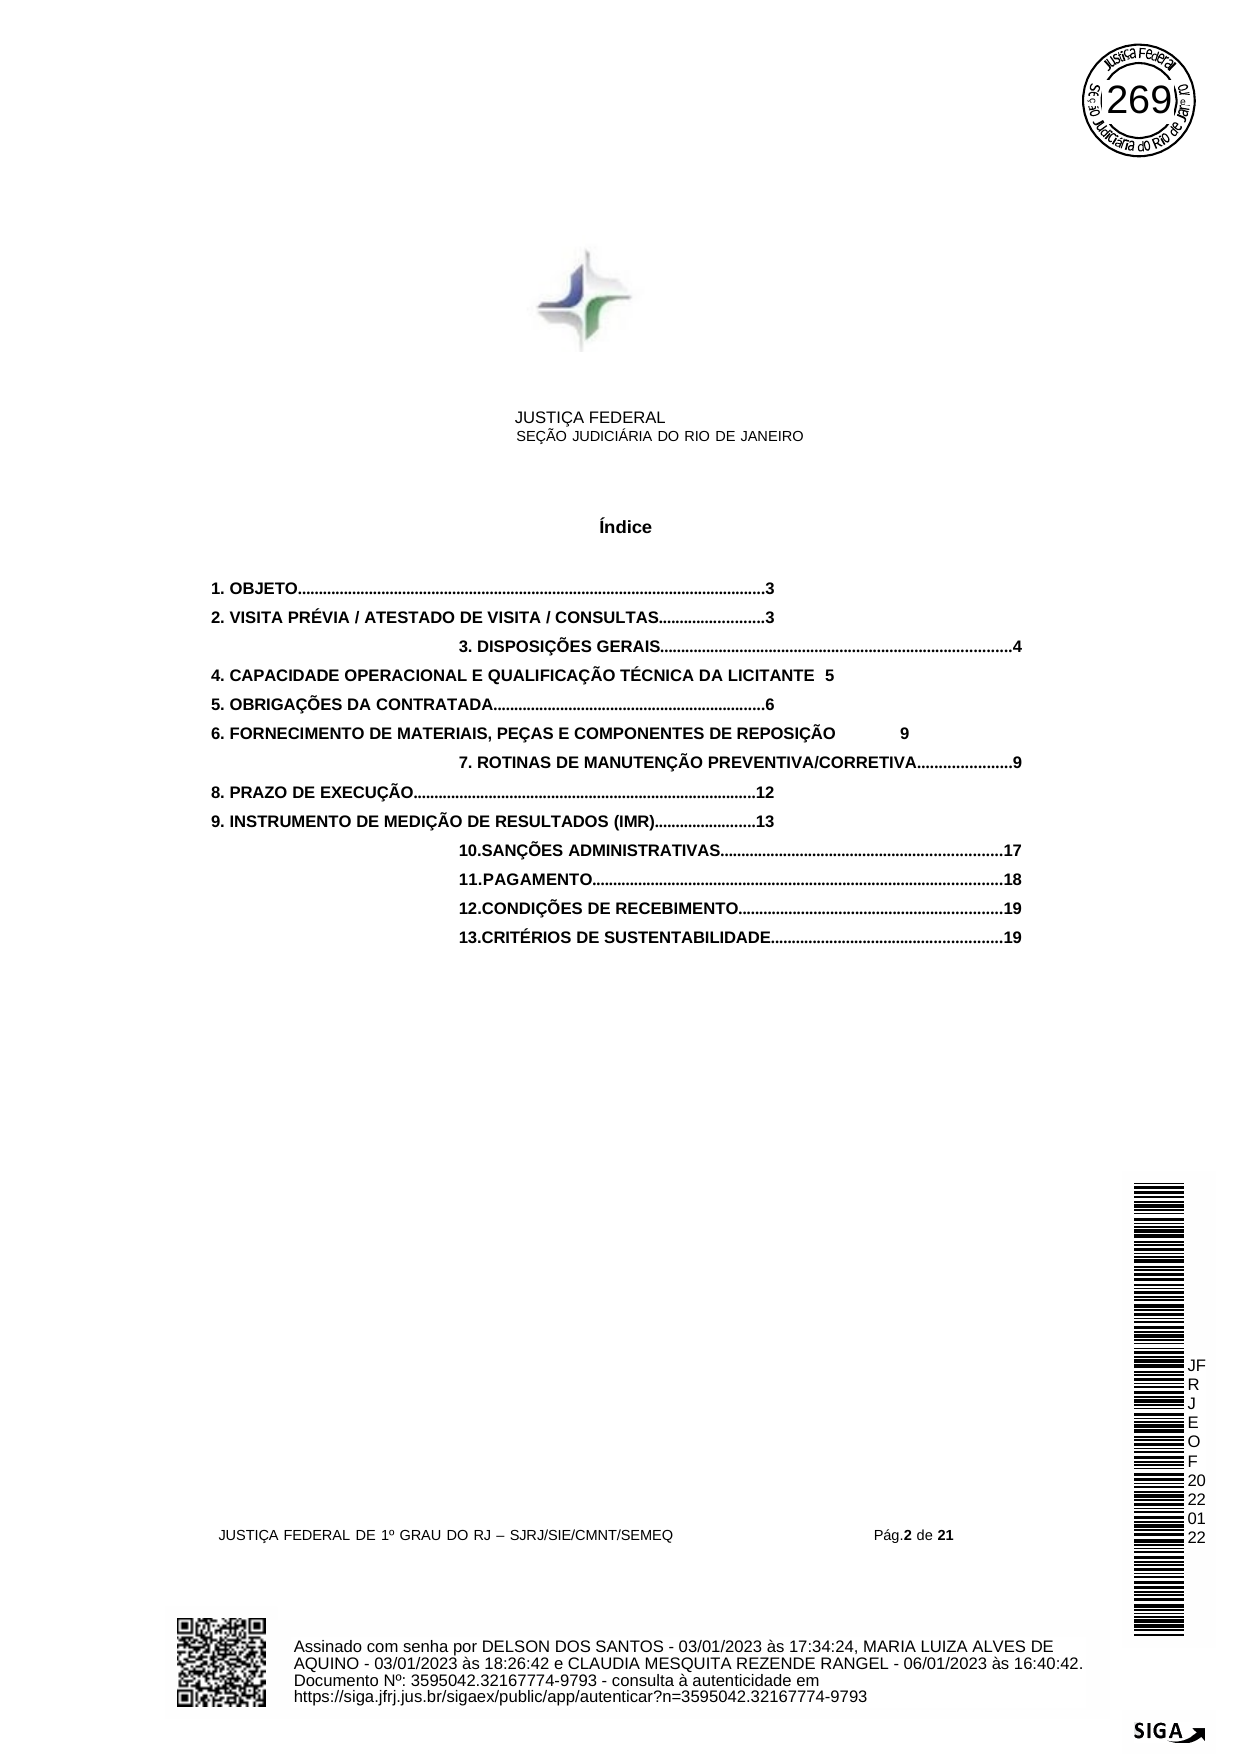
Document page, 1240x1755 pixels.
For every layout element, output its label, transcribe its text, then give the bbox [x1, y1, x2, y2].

text SEÇÃO JUDICIÁRIA DO RIO DE JANEIRO [437, 428, 883, 445]
list ROTINAS DE MANUTENÇÃO PREVENTIVA/CORRETIVA 9 [458, 753, 1239, 772]
text JUSTIÇA FEDERAL DE 1º GRAU DO RJ – SJRJ/SIE/CMNT/SEMEQ Pág.2 de 21 [218, 1527, 1122, 1544]
list PAGAMENTO 18 [458, 870, 1239, 889]
list VISITA PRÉVIA / ATESTADO DE VISITA / CONSULTAS 3 [211, 608, 1239, 627]
text Índice [407, 516, 845, 537]
text e [1180, 96, 1192, 105]
list FORNECIMENTO DE MATERIAIS, PEÇAS E COMPONENTES DE REPOSIÇÃO 9 [211, 724, 1239, 743]
text ç [1088, 98, 1099, 106]
list SANÇÕES ADMINISTRATIVAS 17 [458, 841, 1239, 860]
list INSTRUMENTO DE MEDIÇÃO DE RESULTADOS (IMR) 13 [211, 811, 1239, 831]
list CRITÉRIOS DE SUSTENTABILIDADE 19 [458, 928, 1239, 947]
text JFRJEOF202201220V02 [1187, 1356, 1206, 1546]
list DISPOSIÇÕES GERAIS 4 [458, 637, 1239, 656]
list PRAZO DE EXECUÇÃO 12 [211, 782, 1239, 802]
list CAPACIDADE OPERACIONAL E QUALIFICAÇÃO TÉCNICA DA LICITANTE 5 [211, 666, 1239, 685]
list CONDIÇÕES DE RECEBIMENTO 19 [458, 899, 1239, 918]
list OBJETO 3 [211, 578, 1239, 598]
list OBRIGAÇÕES DA CONTRATADA 6 [211, 695, 1239, 714]
text JUSTIÇA FEDERAL [0, 408, 1180, 427]
